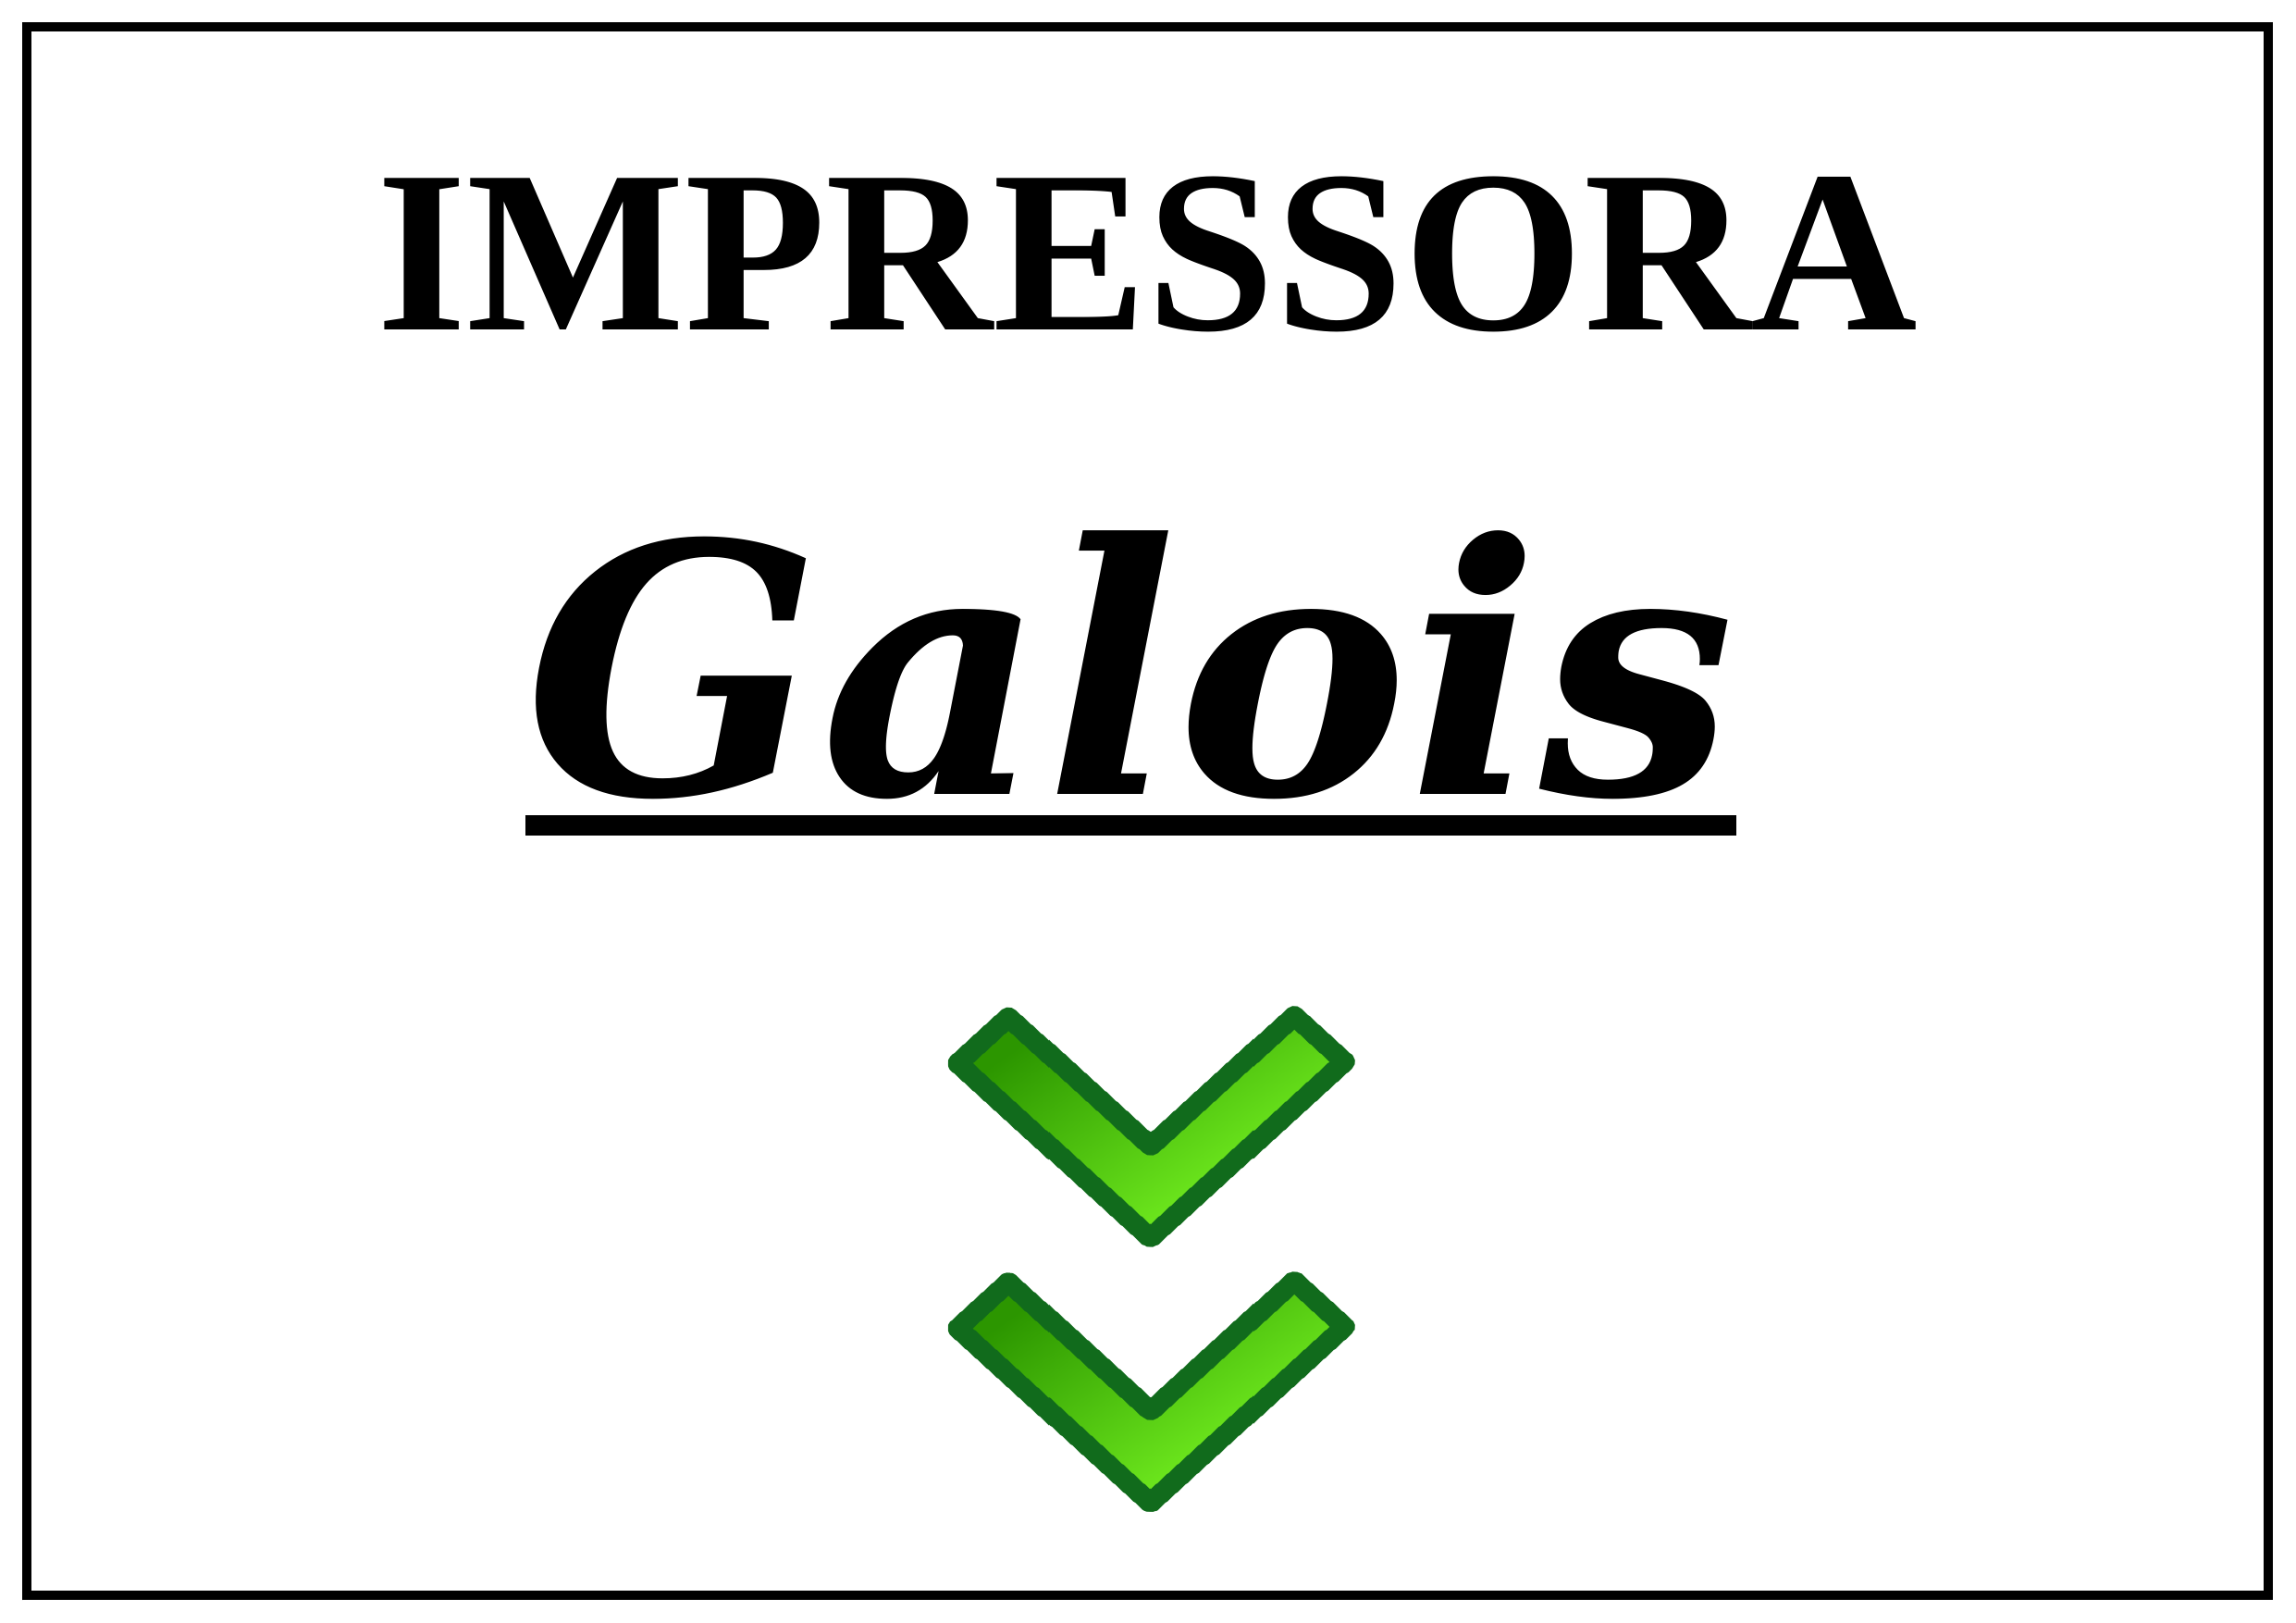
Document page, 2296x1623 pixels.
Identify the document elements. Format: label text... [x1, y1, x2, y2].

text IMPRESSORA [114, 114, 2181, 379]
text Galois [114, 468, 2181, 876]
picture [947, 1006, 1355, 1512]
